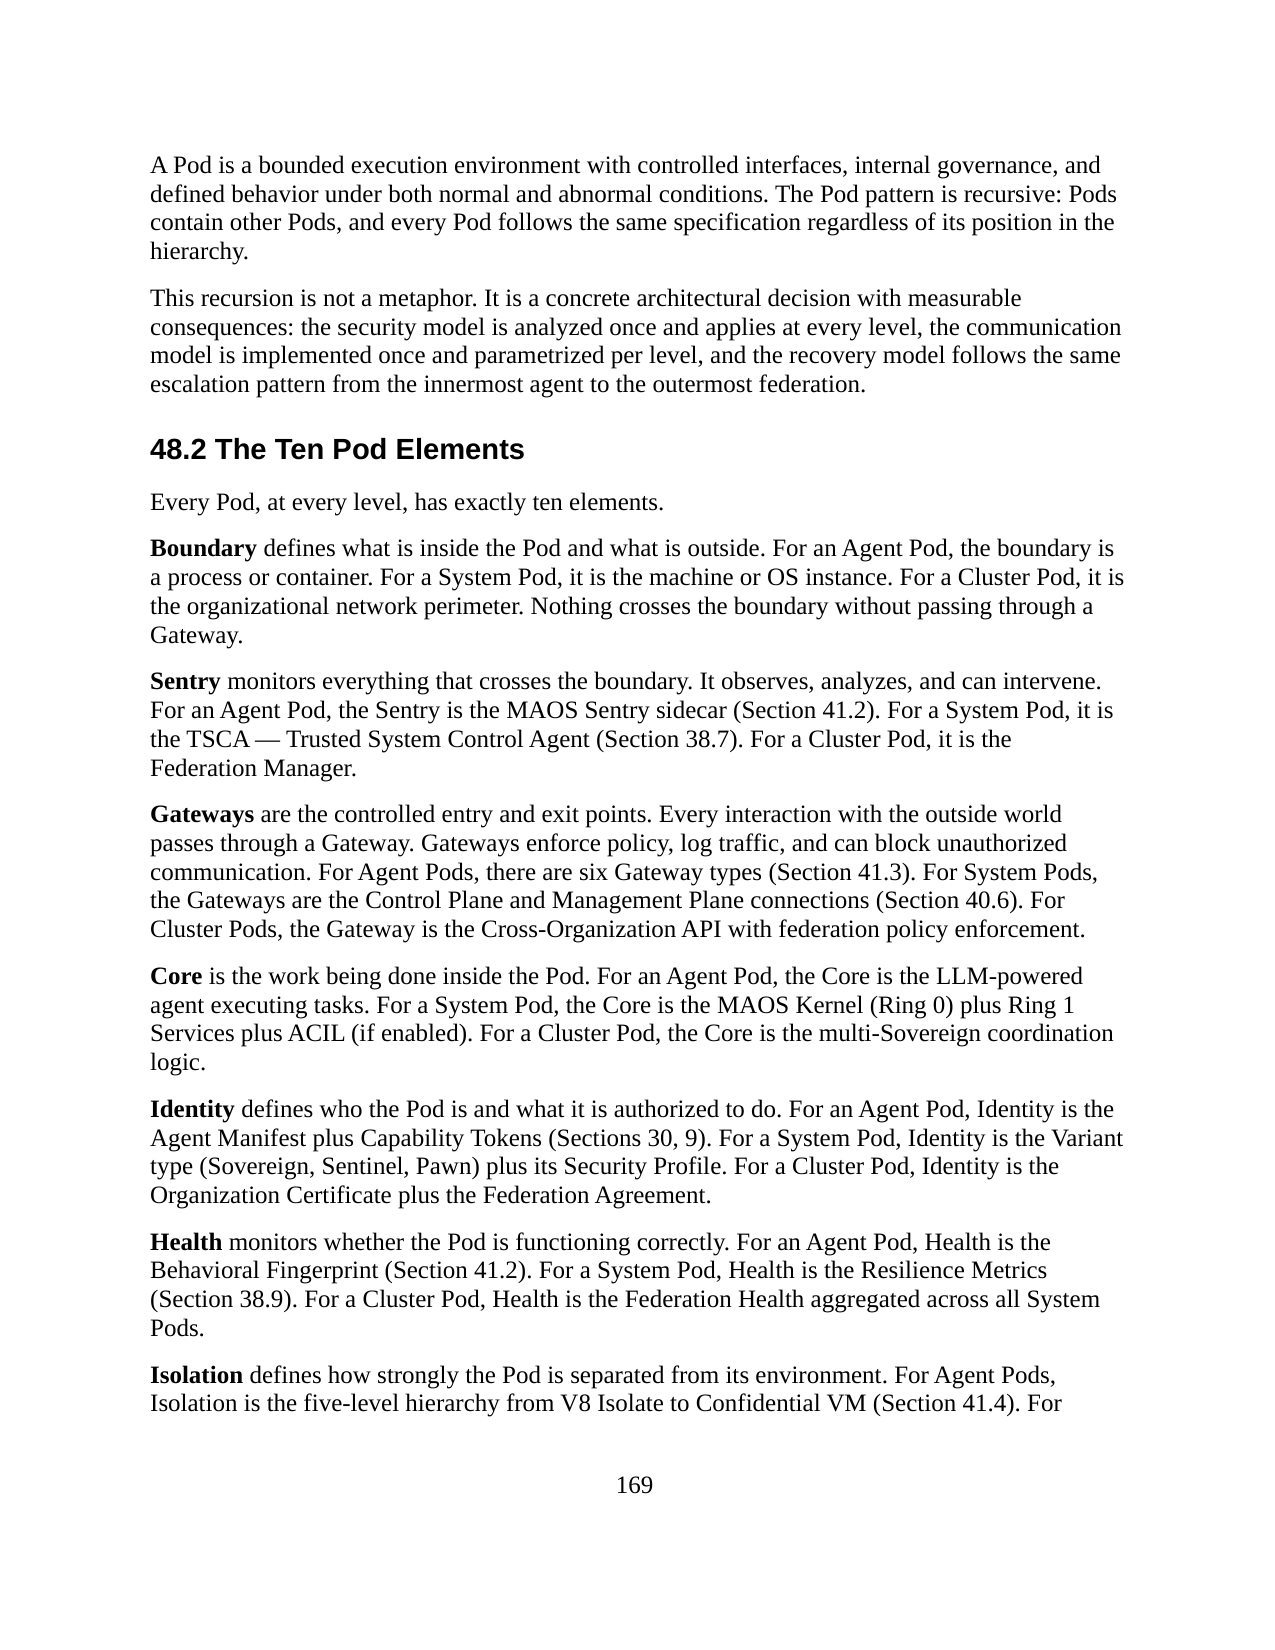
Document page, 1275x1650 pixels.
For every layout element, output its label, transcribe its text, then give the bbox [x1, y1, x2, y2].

text Core is the work being done inside the Pod. For an Agent Pod, the Core is the LLM-powered agent executing tasks. For a System Pod, the Core is the MAOS Kernel (Ring 0) plus Ring 1 Services plus ACIL (if enabled). For a Cluster Pod, the Core is the multi-Sovereign coordination logic. [150, 961, 1125, 1076]
text Isolation defines how strongly the Pod is separated from its environment. For Agent Pods, Isolation is the five-level hierarchy from V8 Isolate to Confidential VM (Section 41.4). For [150, 1360, 1125, 1417]
subtitle 48.2 The Ten Pod Elements [150, 432, 1125, 465]
text Boundary defines what is inside the Pod and what is outside. For an Agent Pod, the boundary is a process or container. For a System Pod, it is the machine or OS instance. For a Cluster Pod, it is the organizational network perimeter. Nothing crosses the boundary without passing through a Gateway. [150, 533, 1125, 648]
text Every Pod, at every level, has exactly ten elements. [150, 487, 1125, 516]
text Identity defines who the Pod is and what it is authorized to do. For an Agent Pod, Identity is the Agent Manifest plus Capability Tokens (Sections 30, 9). For a System Pod, Identity is the Variant type (Sovereign, Sentinel, Pawn) plus its Security Profile. For a Cluster Pod, Identity is the Organization Certificate plus the Federation Agreement. [150, 1094, 1125, 1209]
text Sentry monitors everything that crosses the boundary. It observes, analyzes, and can intervene. For an Agent Pod, the Sentry is the MAOS Sentry sidecar (Section 41.2). For a System Pod, it is the TSCA — Trusted System Control Agent (Section 38.7). For a Cluster Pod, it is the Federation Manager. [150, 666, 1125, 781]
text Gateways are the controlled entry and exit points. Every interaction with the outside world passes through a Gateway. Gateways enforce policy, log traffic, and can block unauthorized communication. For Agent Pods, there are six Gateway types (Section 41.3). For System Pods, the Gateways are the Control Plane and Management Plane connections (Section 40.6). For Cluster Pods, the Gateway is the Cross-Organization API with federation policy enforcement. [150, 799, 1125, 943]
text This recursion is not a metaphor. It is a concrete architectural decision with measurable consequences: the security model is analyzed once and applies at every level, the communication model is implemented once and parametrized per level, and the recovery model follows the same escalation pattern from the innermost agent to the outermost federation. [150, 283, 1125, 398]
text Health monitors whether the Pod is functioning correctly. For an Agent Pod, Health is the Behavioral Fingerprint (Section 41.2). For a System Pod, Health is the Resilience Metrics (Section 38.9). For a Cluster Pod, Health is the Federation Health aggregated across all System Pods. [150, 1227, 1125, 1342]
text A Pod is a bounded execution environment with controlled interfaces, internal governance, and defined behavior under both normal and abnormal conditions. The Pod pattern is recursive: Pods contain other Pods, and every Pod follows the same specification regardless of its position in the hierarchy. [150, 150, 1125, 265]
